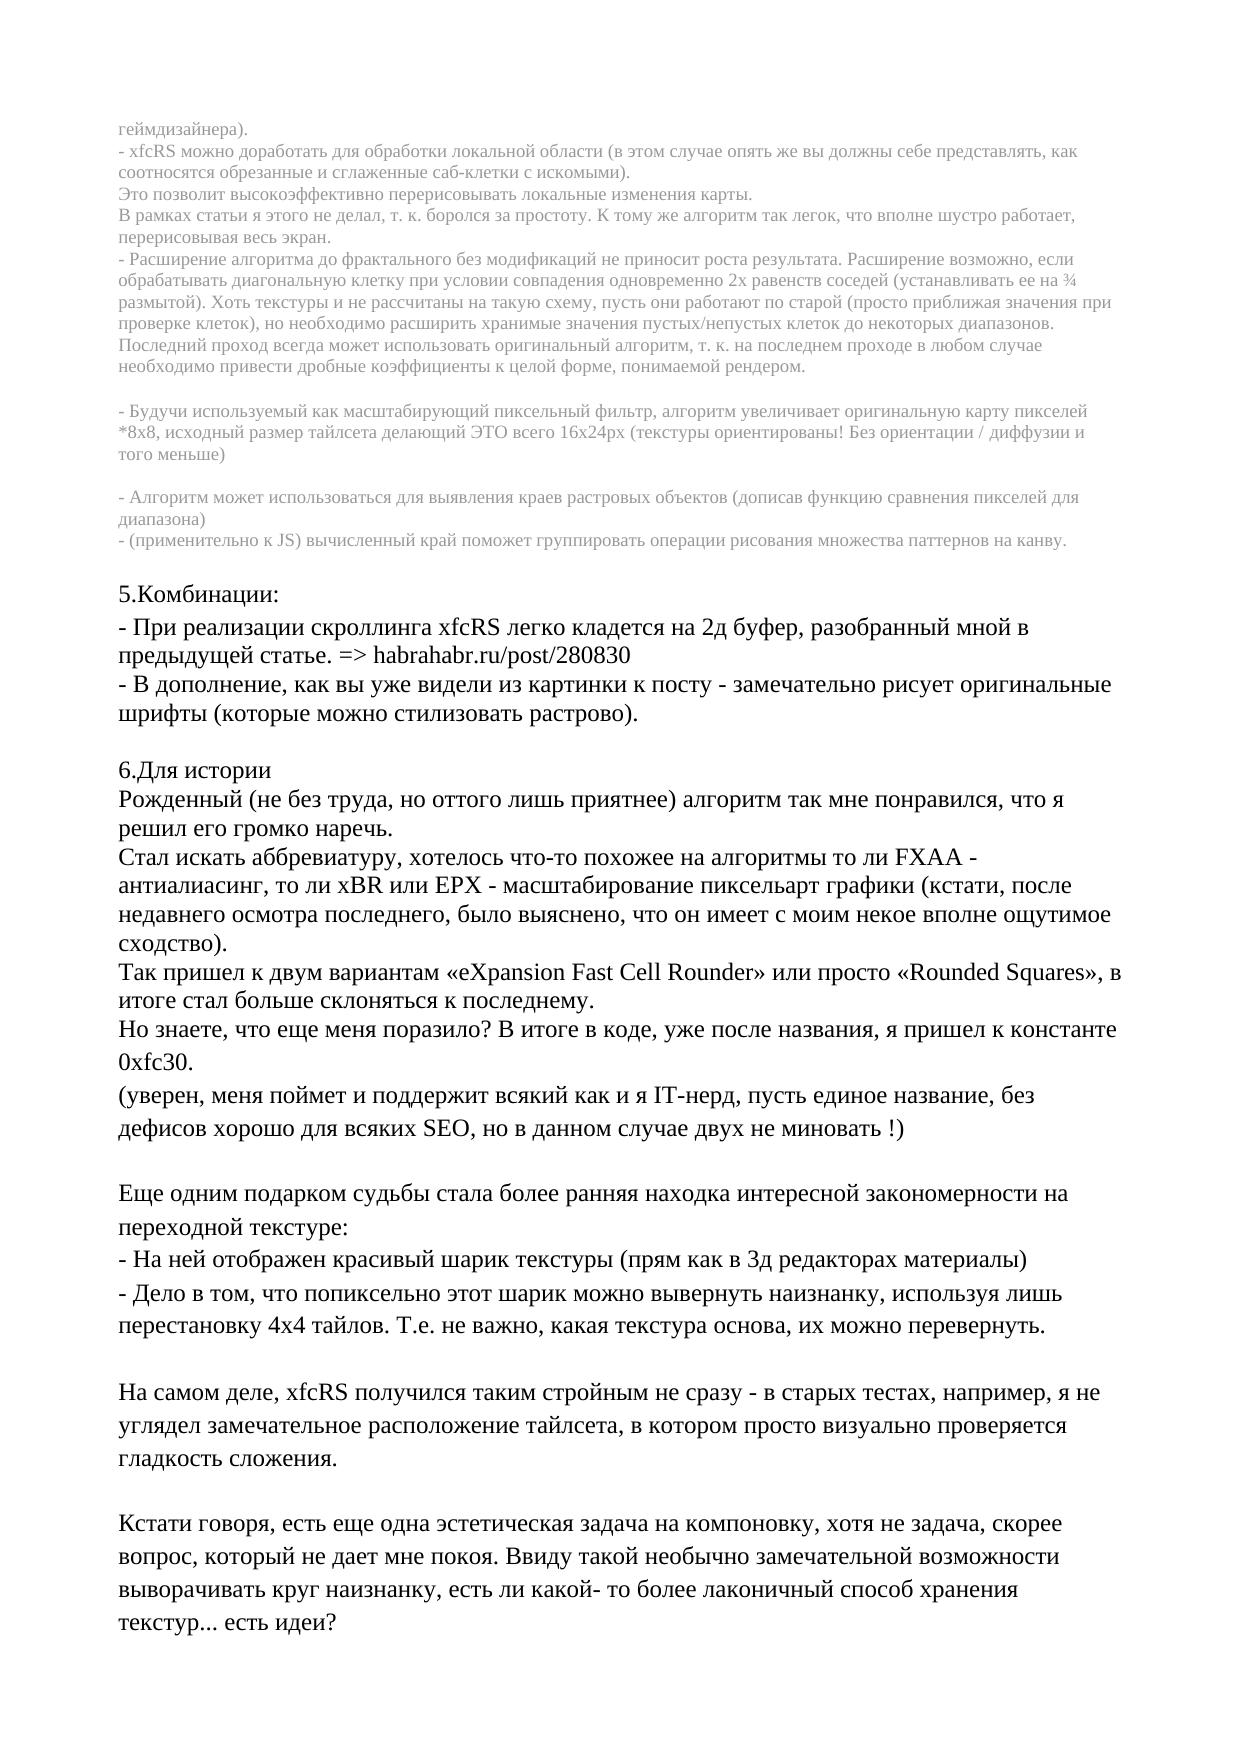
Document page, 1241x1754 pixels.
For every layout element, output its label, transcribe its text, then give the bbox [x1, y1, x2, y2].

text - (применительно к JS) вычисленный край поможет группировать операции рисования множества паттернов на канву. [118, 529, 1122, 579]
text - Будучи используемый как масштабирующий пиксельный фильтр, алгоритм увеличивает оригинальную карту пикселей *8х8, исходный размер тайлсета делающий ЭТО всего 16х24px (текстуры ориентированы! Без ориентации / диффузии и того меньше) [118, 400, 1122, 464]
text - Расширение алгоритма до фрактального без модификаций не приносит роста результата. Расширение возможно, если обрабатывать диагональную клетку при условии совпадения одновременно 2х равенств соседей (устанавливать ее на ¾ размытой). Хоть текстуры и не рассчитаны на такую схему, пусть они работают по старой (просто приближая значения при проверке клеток), но необходимо расширить хранимые значения пустых/непустых клеток до некоторых диапазонов. Последний проход всегда может использовать оригинальный алгоритм, т. к. на последнем проходе в любом случае необходимо привести дробные коэффициенты к целой форме, понимаемой рендером. [118, 247, 1122, 377]
text Но знаете, что еще меня поразило? В итоге в коде, уже после названия, я пришел к константе 0xfc30. (уверен, меня поймет и поддержит всякий как и я IT-нерд, пусть единое название, без дефисов хорошо для всяких SEO, но в данном случае двух не миновать !) [118, 1014, 1122, 1142]
text 6.Для истории Рожденный (не без труда, но оттого лишь приятнее) алгоритм так мне понравился, что я решил его громко наречь. Стал искать аббревиатуру, хотелось что-то похожее на алгоритмы то ли FXAA -антиалиасинг, то ли xBR или EPX - масштабирование пиксельарт графики (кстати, после недавнего осмотра последнего, было выяснено, что он имеет с моим некое вполне ощутимое сходство). Так пришел к двум вариантам «eXpansion Fast Cell Rounder» или просто «Rounded Squares», в итоге стал больше склоняться к последнему. [118, 727, 1122, 1014]
text Кстати говоря, есть еще одна эстетическая задача на компоновку, хотя не задача, скорее вопрос, который не дает мне покоя. Ввиду такой необычно замечательной возможности выворачивать круг наизнанку, есть ли какой- то более лаконичный способ хранения текстур... есть идеи? [118, 1508, 1122, 1636]
text - Алгоритм может использоваться для выявления краев растровых объектов (дописав функцию сравнения пикселей для диапазона) [118, 486, 1122, 529]
text Еще одним подарком судьбы стала более ранняя находка интересной закономерности на переходной текстуре: - На ней отображен красивый шарик текстуры (прям как в 3д редакторах материалы) - Дело в том, что попиксельно этот шарик можно вывернуть наизнанку, используя лишь перестановку 4х4 тайлов. Т.е. не важно, какая текстура основа, их можно перевернуть. На самом деле, xfcRS получился таким стройным не сразу - в старых тестах, например, я не углядел замечательное расположение тайлсета, в котором просто визуально проверяется гладкость сложения. [118, 1178, 1122, 1471]
text геймдизайнера). - xfcRS можно доработать для обработки локальной области (в этом случае опять же вы должны себе представлять, как соотносятся обрезанные и сглаженные саб-клетки с искомыми). Это позволит высокоэффективно перерисовывать локальные изменения карты. В рамках статьи я этого не делал, т. к. боролся за простоту. К тому же алгоритм так легок, что вполне шустро работает, перерисовывая весь экран. [118, 118, 1122, 247]
text 5.Комбинации: [118, 579, 1122, 607]
text - При реализации скроллинга xfcRS легко кладется на 2д буфер, разобранный мной в предыдущей статье. => habrahabr.ru/post/280830 - В дополнение, как вы уже видели из картинки к посту - замечательно рисует оригинальные шрифты (которые можно стилизовать растрово). [118, 612, 1122, 727]
